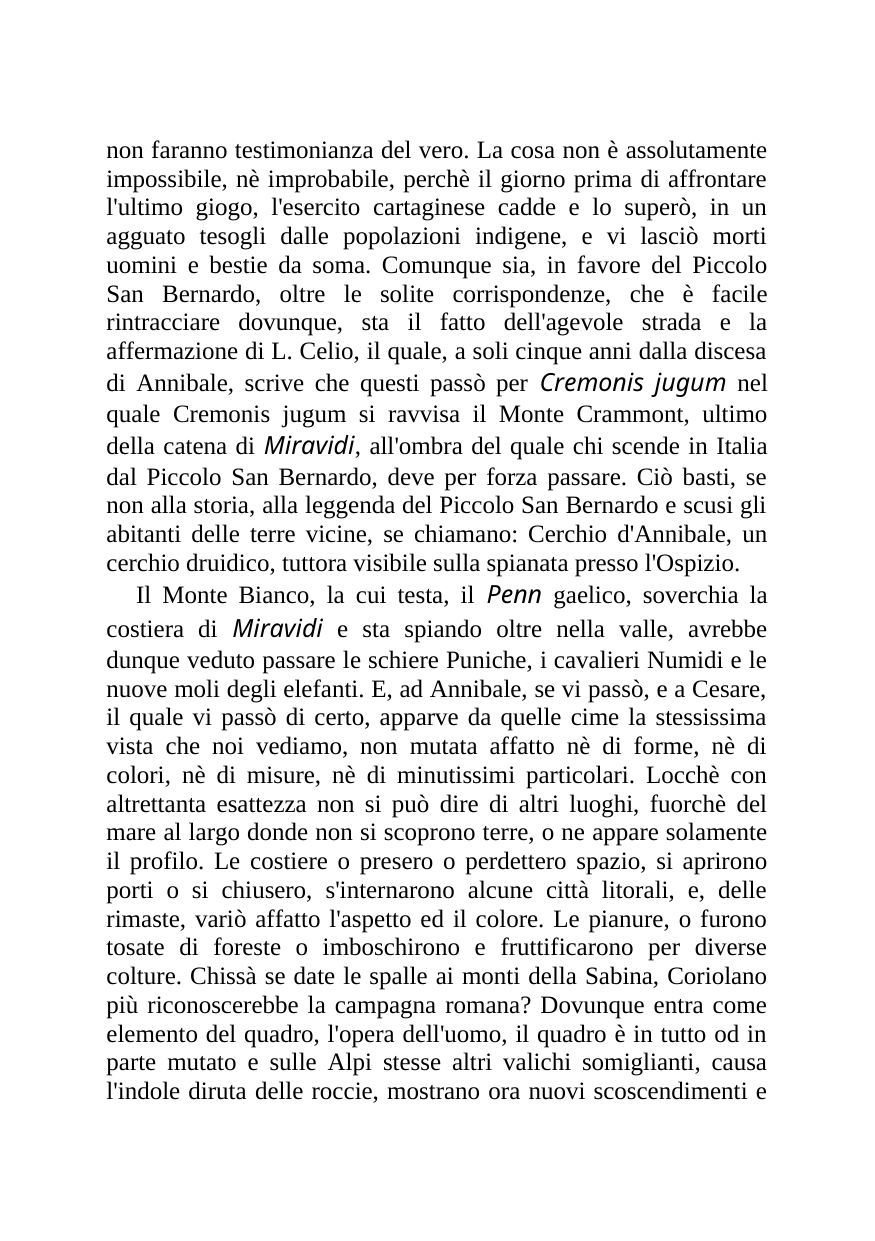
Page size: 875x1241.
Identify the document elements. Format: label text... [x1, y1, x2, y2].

text non faranno testimonianza del vero. La cosa non è assolutamente impossibile, nè improbabile, perchè il giorno prima di affrontare l'ultimo giogo, l'esercito cartaginese cadde e lo superò, in un agguato tesogli dalle popolazioni indigene, e vi lasciò morti uomini e bestie da soma. Comunque sia, in favore del Piccolo San Bernardo, oltre le solite corrispondenze, che è facile rintracciare dovunque, sta il fatto dell'agevole strada e la affermazione di L. Celio, il quale, a soli cinque anni dalla discesa di Annibale, scrive che questi passò per Cremonis jugum nel quale Cremonis jugum si ravvisa il Monte Crammont, ultimo della catena di Miravidi, all'ombra del quale chi scende in Italia dal Piccolo San Bernardo, deve per forza passare. Ciò basti, se non alla storia, alla leggenda del Piccolo San Bernardo e scusi gli abitanti delle terre vicine, se chiamano: Cerchio d'Annibale, un cerchio druidico, tuttora visibile sulla spianata presso l'Ospizio. [106, 135, 768, 577]
text Il Monte Bianco, la cui testa, il Penn gaelico, soverchia la costiera di Miravidi e sta spiando oltre nella valle, avrebbe dunque veduto passare le schiere Puniche, i cavalieri Numidi e le nuove moli degli elefanti. E, ad Annibale, se vi passò, e a Cesare, il quale vi passò di certo, apparve da quelle cime la stessissima vista che noi vediamo, non mutata affatto nè di forme, nè di colori, nè di misure, nè di minutissimi particolari. Locchè con altrettanta esattezza non si può dire di altri luoghi, fuorchè del mare al largo donde non si scoprono terre, o ne appare solamente il profilo. Le costiere o presero o perdettero spazio, si aprirono porti o si chiusero, s'internarono alcune città litorali, e, delle rimaste, variò affatto l'aspetto ed il colore. Le pianure, o furono tosate di foreste o imboschirono e fruttificarono per diverse colture. Chissà se date le spalle ai monti della Sabina, Coriolano più riconoscerebbe la campagna romana? Dovunque entra come elemento del quadro, l'opera dell'uomo, il quadro è in tutto od in parte mutato e sulle Alpi stesse altri valichi somiglianti, causa l'indole diruta delle roccie, mostrano ora nuovi scoscendimenti e [106, 577, 768, 1105]
